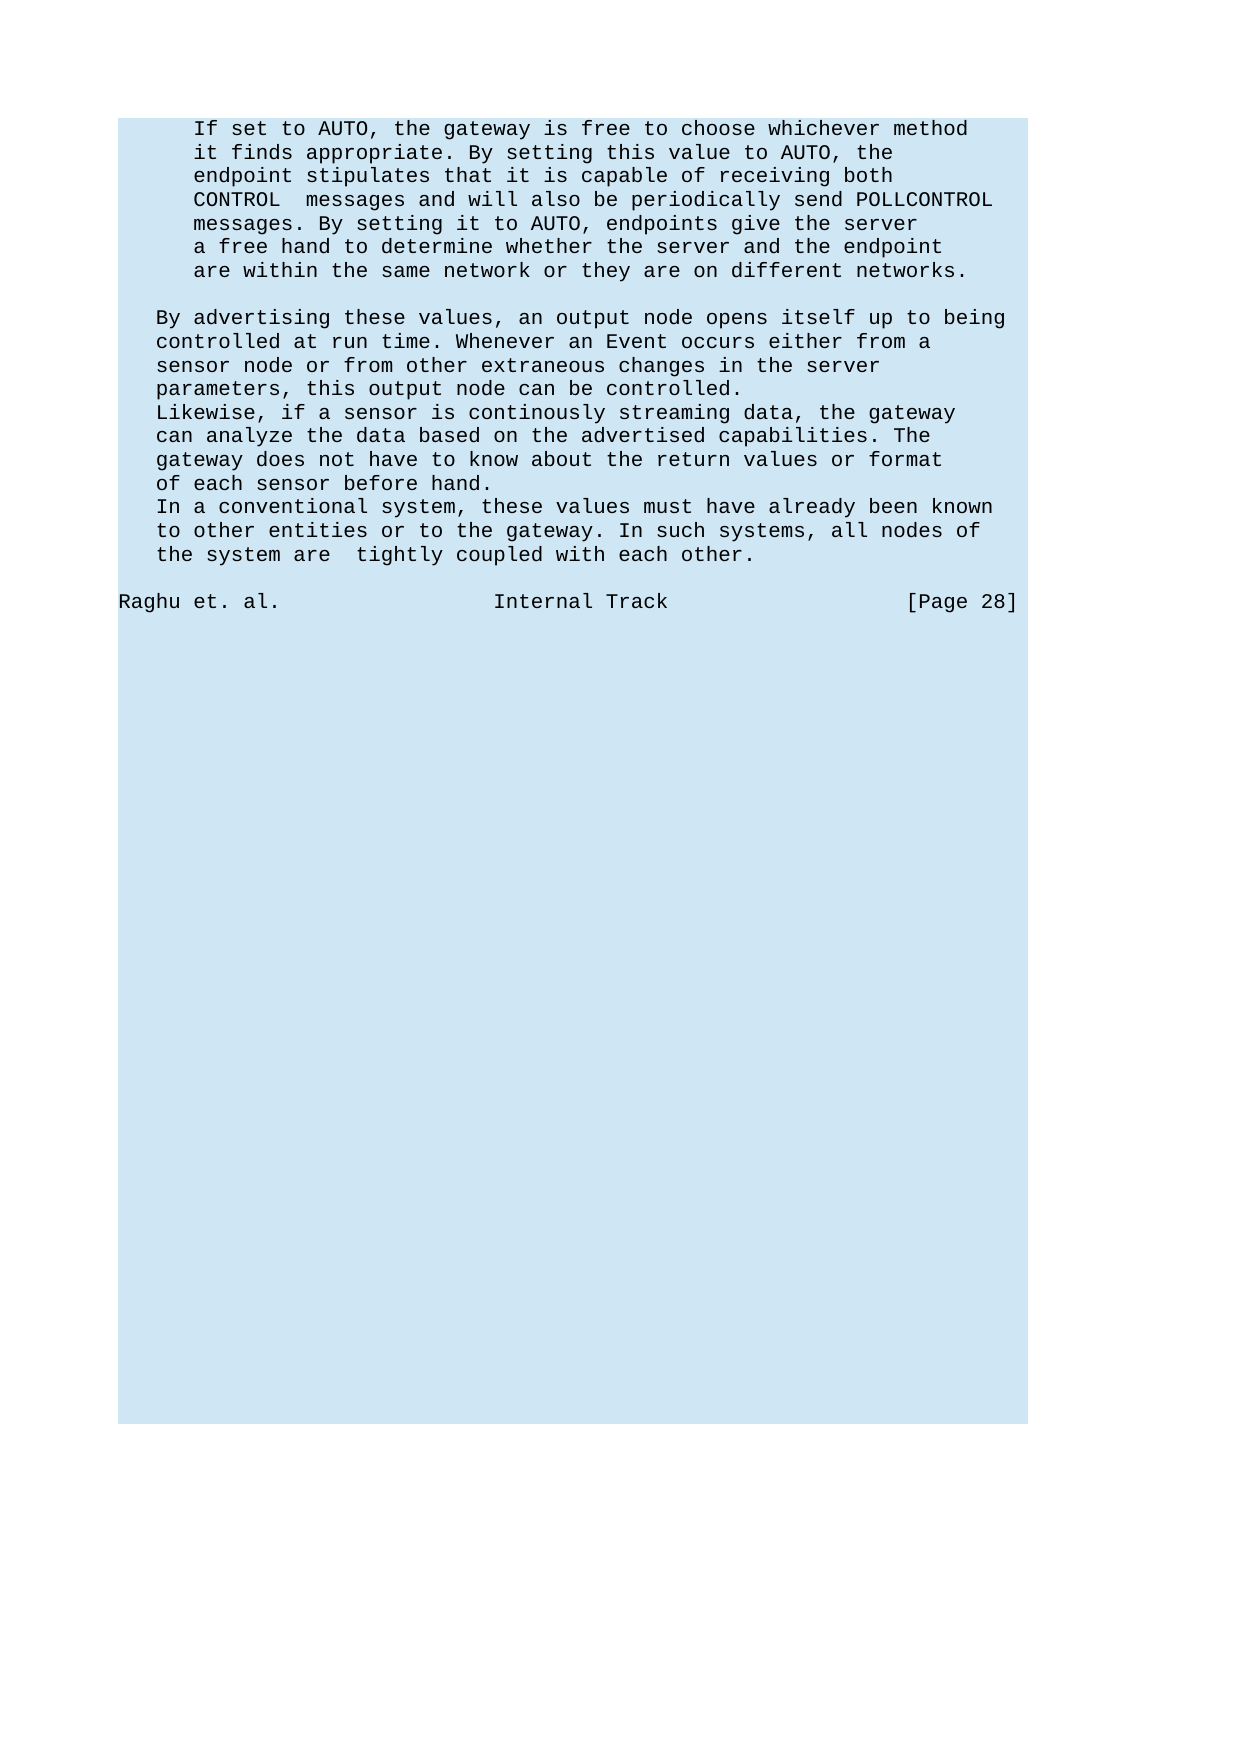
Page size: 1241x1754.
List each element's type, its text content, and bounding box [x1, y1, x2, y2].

text controlled at run time. Whenever an Event occurs either from a sensor node or from other extraneous changes in the server parameters, this output node can be controlled. [118, 331, 1028, 402]
text Likewise, if a sensor is continously streaming data, the gateway can analyze the data based on the advertised capabilities. The gateway does not have to know about the return values or format of each sensor before hand. In a conventional system, these values must have already been known to other entities or to the gateway. In such systems, all nodes of the system are tightly coupled with each other. [118, 402, 1028, 567]
text If set to AUTO, the gateway is free to choose whichever method it finds appropriate. By setting this value to AUTO, the endpoint stipulates that it is capable of receiving both CONTROL messages and will also be periodically send POLLCONTROL [118, 118, 1028, 213]
text Raghu et. al. Internal Track [Page 28] [118, 591, 1028, 615]
text By advertising these values, an output node opens itself up to being [118, 307, 1028, 331]
text messages. By setting it to AUTO, endpoints give the server a free hand to determine whether the server and the endpoint are within the same network or they are on different networks. [118, 213, 1028, 284]
